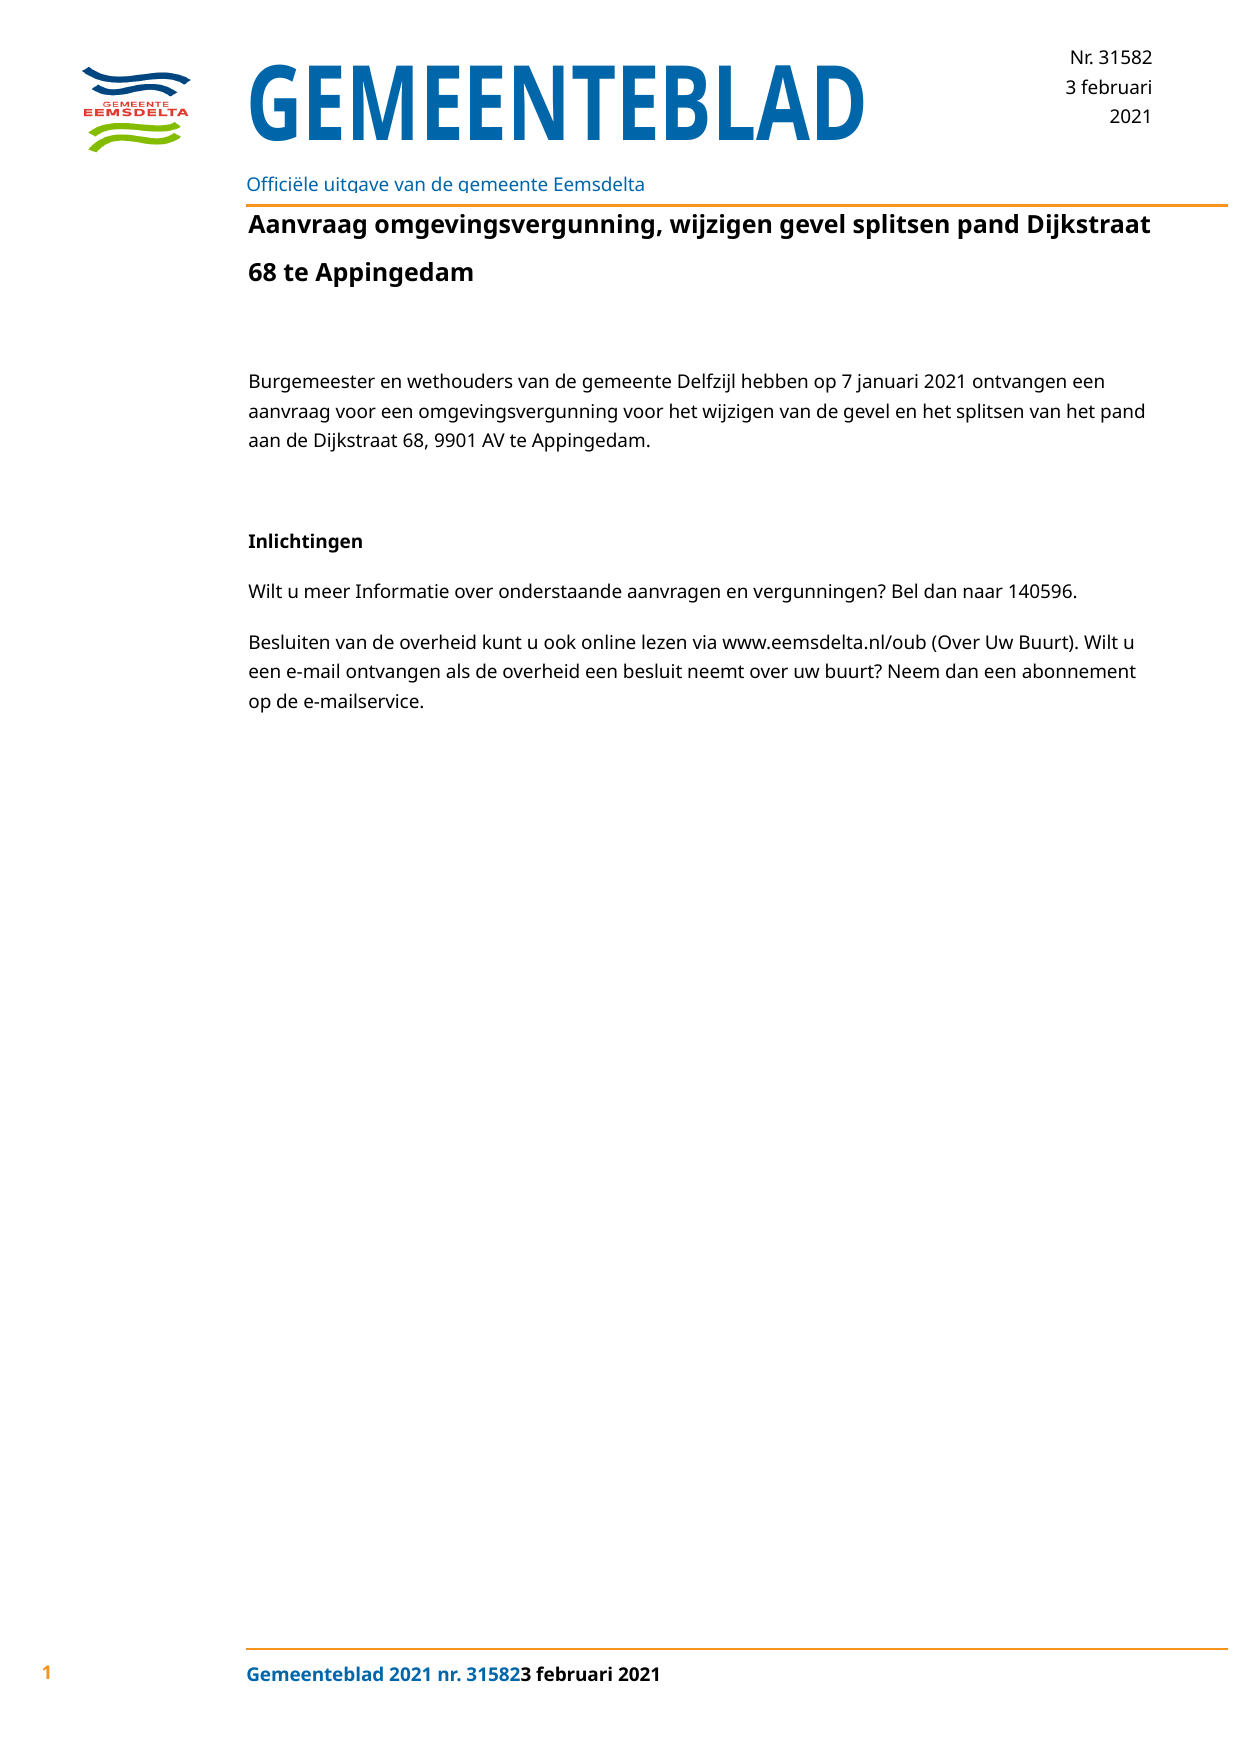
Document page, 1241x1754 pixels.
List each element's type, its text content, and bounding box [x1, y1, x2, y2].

text Aanvraag omgevingsvergunning, wijzigen gevel splitsen pand Dijkstraat 68 te Appingedam [248, 207, 1152, 288]
text Burgemeester en wethouders van de gemeente Delfzijl hebben op 7 januari 2021 ontvangen een aanvraag voor een omgevingsvergunning voor het wijzigen van de gevel en het splitsen van het pand aan de Dijkstraat 68, 9901 AV te Appingedam. [248, 368, 1152, 453]
text Wilt u meer Informatie over onderstaande aanvragen en vergunningen? Bel dan naar 140596. [248, 579, 1152, 604]
text Besluiten van de overheid kunt u ook online lezen via www.eemsdelta.nl/oub (Over Uw Buurt). Wilt u een e-mail ontvangen als de overheid een besluit neemt over uw buurt? Neem dan een abonnement op de e-mailservice. [248, 629, 1152, 714]
picture [41, 47, 231, 172]
text Inlichtingen [248, 528, 1152, 554]
